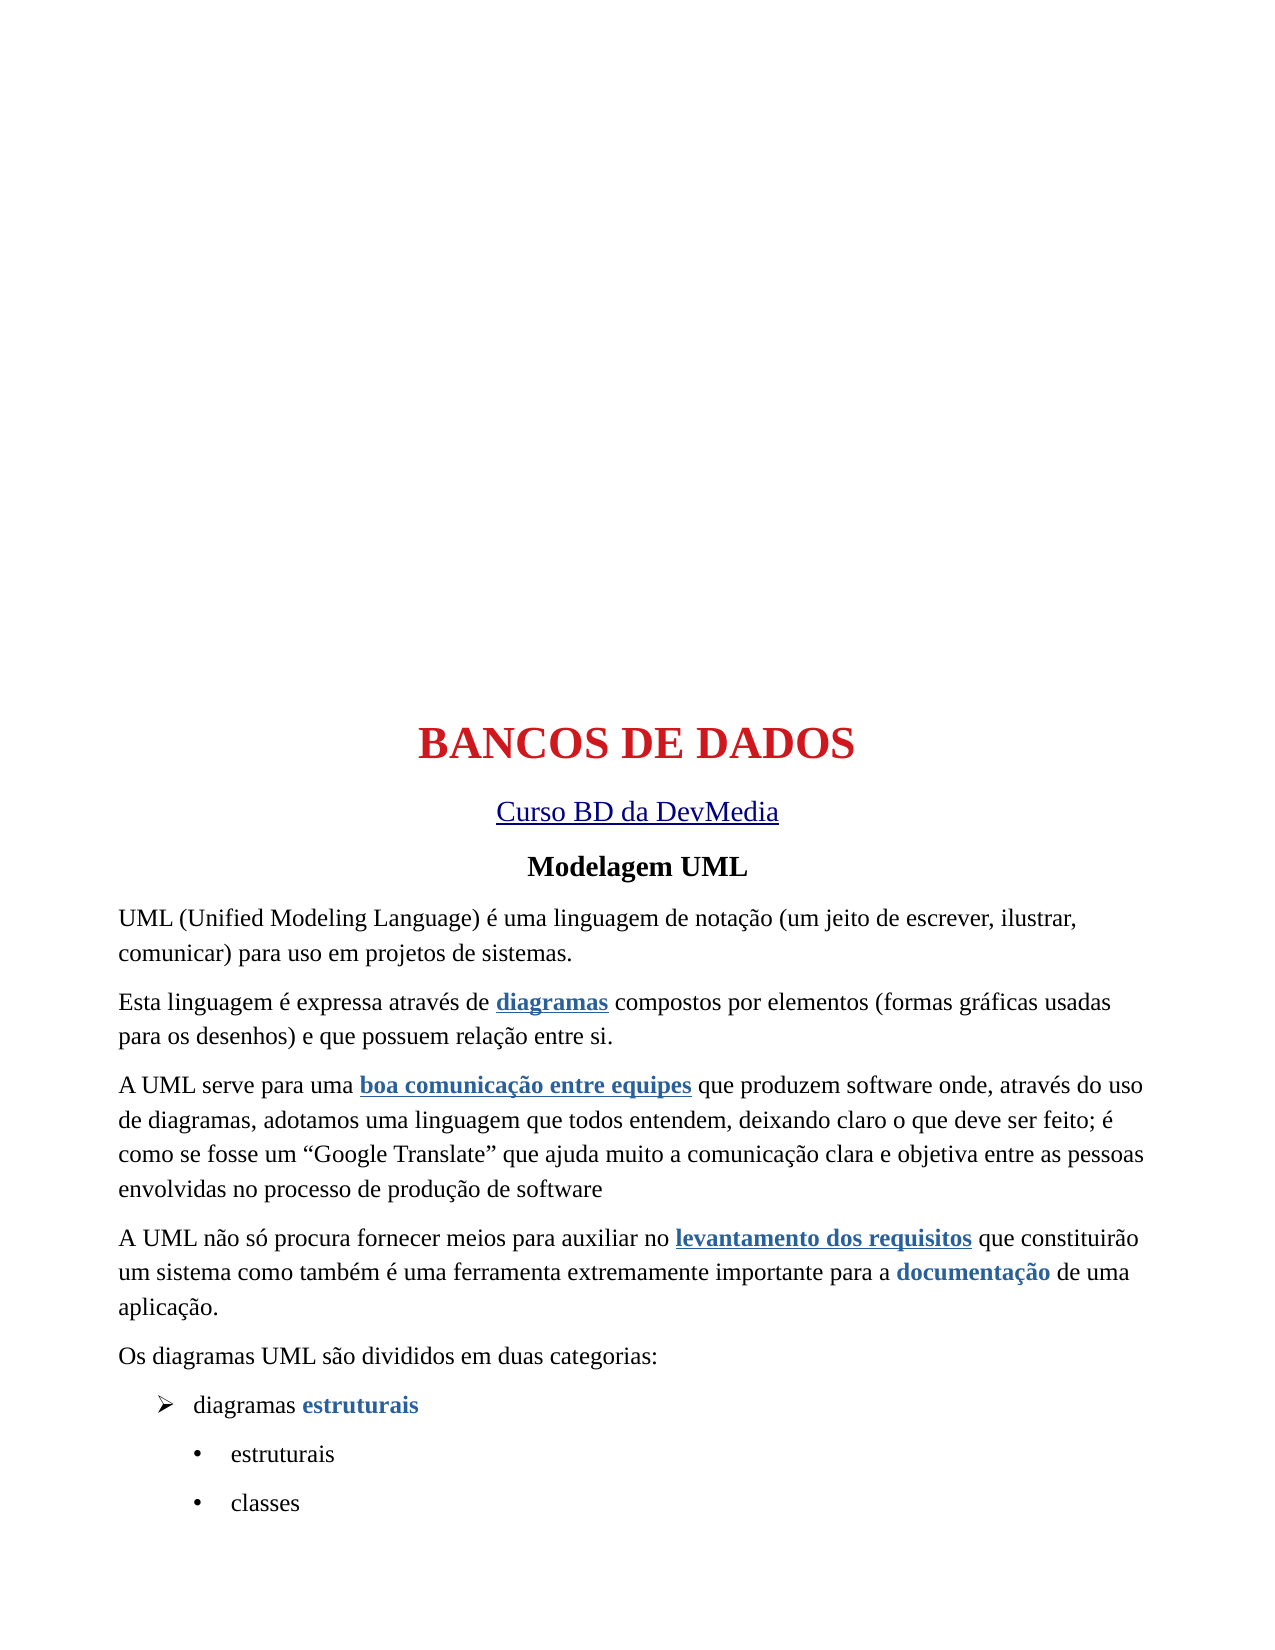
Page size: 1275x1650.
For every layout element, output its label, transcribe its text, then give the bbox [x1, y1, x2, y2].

text Modelagem UML [118, 849, 1157, 882]
list estruturais [193, 1439, 1157, 1468]
text BANCOS DE DADOS [118, 716, 1157, 769]
text Curso BD da DevMedia [118, 794, 1157, 827]
text A UML não só procura fornecer meios para auxiliar no levantamento dos requisitos que constituirão um sistema como também é uma ferramenta extremamente importante para a documentação de uma aplicação. [118, 1223, 1157, 1321]
text UML (Unified Modeling Language) é uma linguagem de notação (um jeito de escrever, ilustrar, comunicar) para uso em projetos de sistemas. [118, 903, 1157, 967]
text Os diagramas UML são divididos em duas categorias: [118, 1341, 1157, 1370]
list diagramas estruturais [156, 1390, 1157, 1419]
list classes [193, 1488, 1157, 1517]
text Esta linguagem é expressa através de diagramas compostos por elementos (formas gráficas usadas para os desenhos) e que possuem relação entre si. [118, 987, 1157, 1050]
text A UML serve para uma boa comunicação entre equipes que produzem software onde, através do uso de diagramas, adotamos uma linguagem que todos entendem, deixando claro o que deve ser feito; é como se fosse um “Google Translate” que ajuda muito a comunicação clara e objetiva entre as pessoas envolvidas no processo de produção de software [118, 1071, 1157, 1203]
